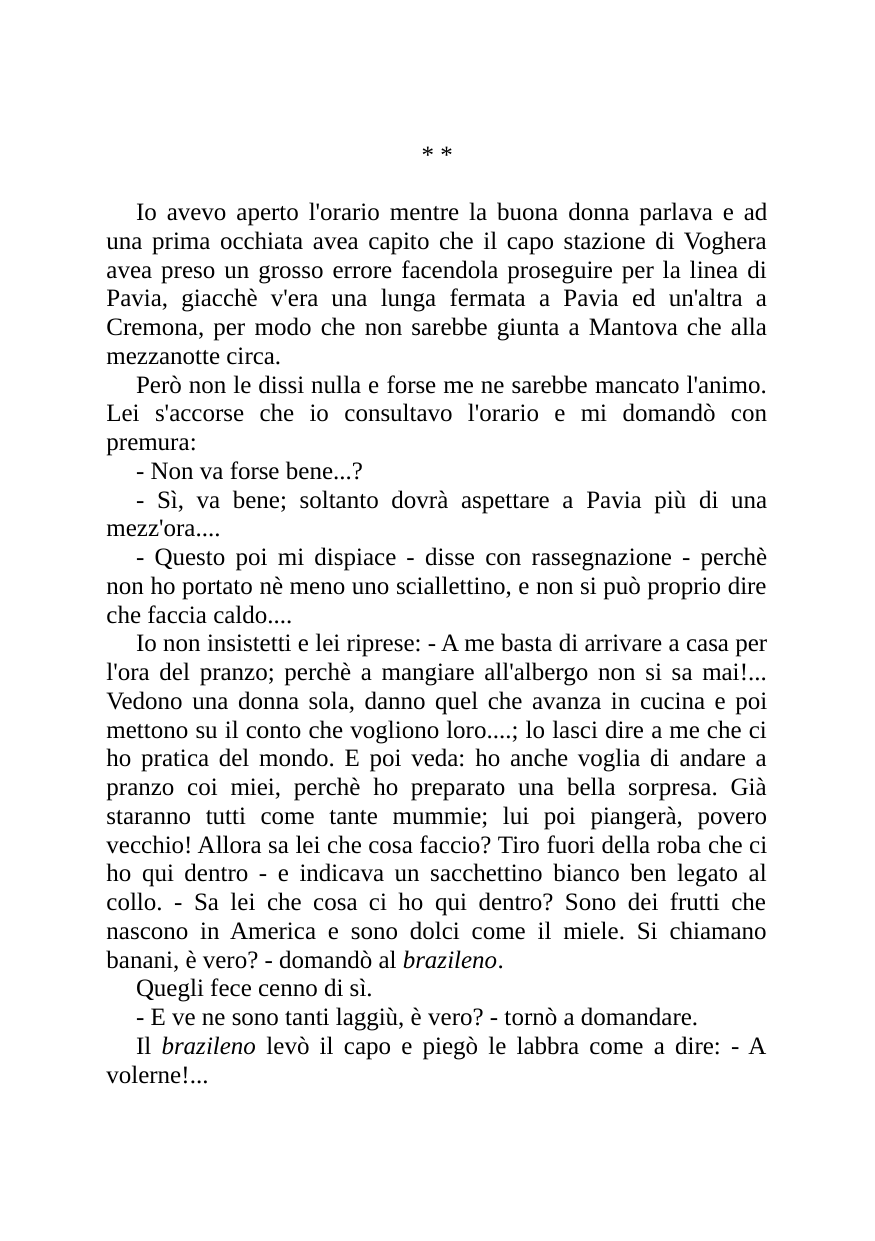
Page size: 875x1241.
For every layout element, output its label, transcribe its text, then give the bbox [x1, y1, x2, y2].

text - Sì, va bene; soltanto dovrà aspettare a Pavia più di una mezz'ora.... [106, 485, 768, 542]
text Io non insistetti e lei riprese: - A me basta di arrivare a casa per l'ora del pranzo; perchè a mangiare all'albergo non si sa mai!... Vedono una donna sola, danno quel che avanza in cucina e poi mettono su il conto che vogliono loro....; lo lasci dire a me che ci ho pratica del mondo. E poi veda: ho anche voglia di andare a pranzo coi miei, perchè ho preparato una bella sorpresa. Già staranno tutti come tante mummie; lui poi piangerà, povero vecchio! Allora sa lei che cosa faccio? Tiro fuori della roba che ci ho qui dentro - e indicava un sacchettino bianco ben legato al collo. - Sa lei che cosa ci ho qui dentro? Sono dei frutti che nascono in America e sono dolci come il miele. Si chiamano banani, è vero? - domandò al brazileno. [106, 628, 768, 973]
text - Non va forse bene...? [106, 456, 768, 485]
text Quegli fece cenno di sì. [106, 973, 768, 1002]
text Però non le dissi nulla e forse me ne sarebbe mancato l'animo. Lei s'accorse che io consultavo l'orario e mi domandò con premura: [106, 370, 768, 456]
text - Questo poi mi dispiace - disse con rassegnazione - perchè non ho portato nè meno uno sciallettino, e non si può proprio dire che faccia caldo.... [106, 542, 768, 628]
text - E ve ne sono tanti laggiù, è vero? - tornò a domandare. [106, 1002, 768, 1031]
text Il brazileno levò il capo e piegò le labbra come a dire: - A volerne!... [106, 1031, 768, 1088]
text * * [106, 140, 768, 168]
text Io avevo aperto l'orario mentre la buona donna parlava e ad una prima occhiata avea capito che il capo stazione di Voghera avea preso un grosso errore facendola proseguire per la linea di Pavia, giacchè v'era una lunga fermata a Pavia ed un'altra a Cremona, per modo che non sarebbe giunta a Mantova che alla mezzanotte circa. [106, 197, 768, 370]
